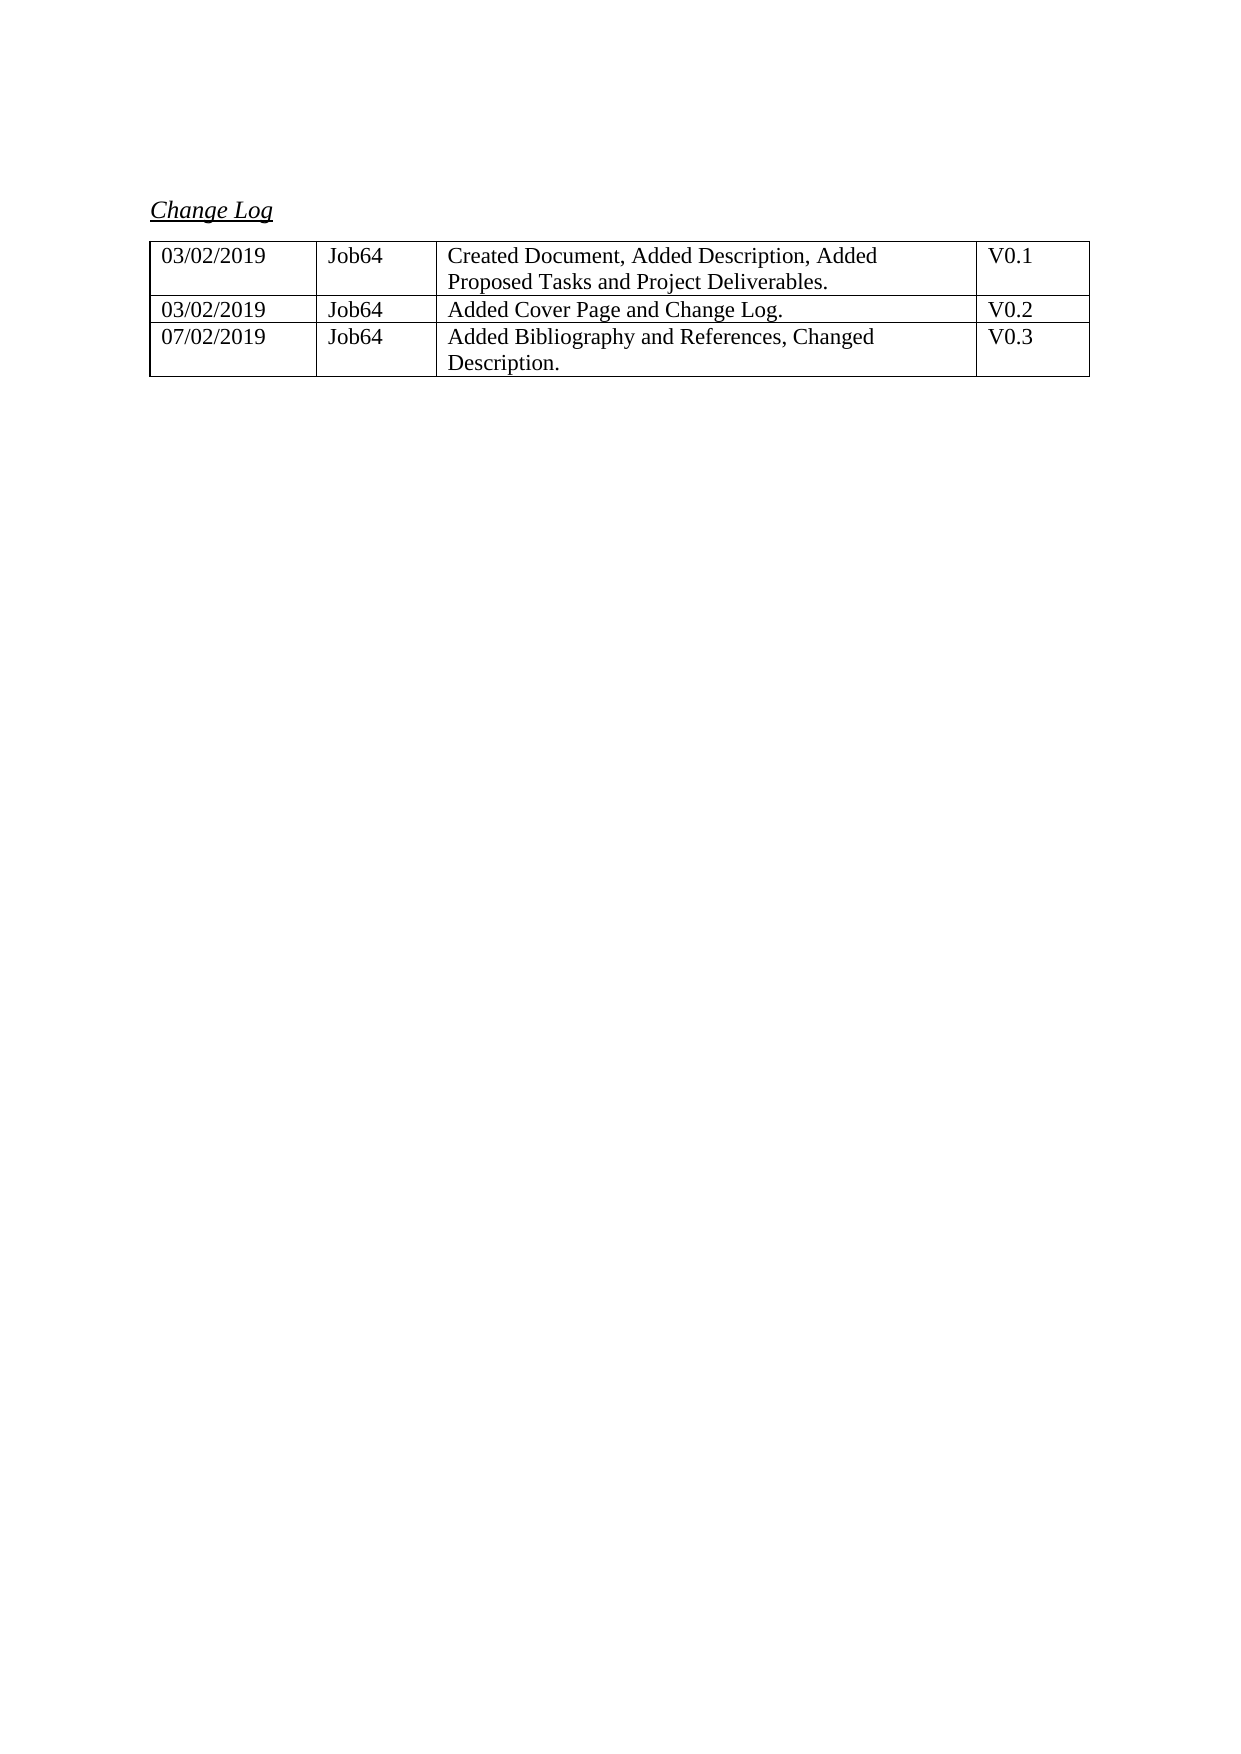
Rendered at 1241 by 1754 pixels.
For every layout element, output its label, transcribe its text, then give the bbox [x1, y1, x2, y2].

text Change Log [150, 195, 1090, 224]
table_header V0.1 [977, 242, 1089, 294]
table_header 03/02/2019 [151, 242, 316, 294]
table_cell Added Cover Page and Change Log. [437, 296, 976, 322]
table_cell 07/02/2019 [151, 323, 316, 376]
table_cell Job64 [317, 296, 436, 322]
table_cell 03/02/2019 [151, 296, 316, 322]
table_cell Job64 [317, 323, 436, 376]
table_cell V0.3 [977, 323, 1089, 376]
table_cell Added Bibliography and References, Changed Description. [437, 323, 976, 376]
table_header Job64 [317, 242, 436, 294]
table_header Created Document, Added Description, Added Proposed Tasks and Project Deliverables. [437, 242, 976, 294]
table_cell V0.2 [977, 296, 1089, 322]
